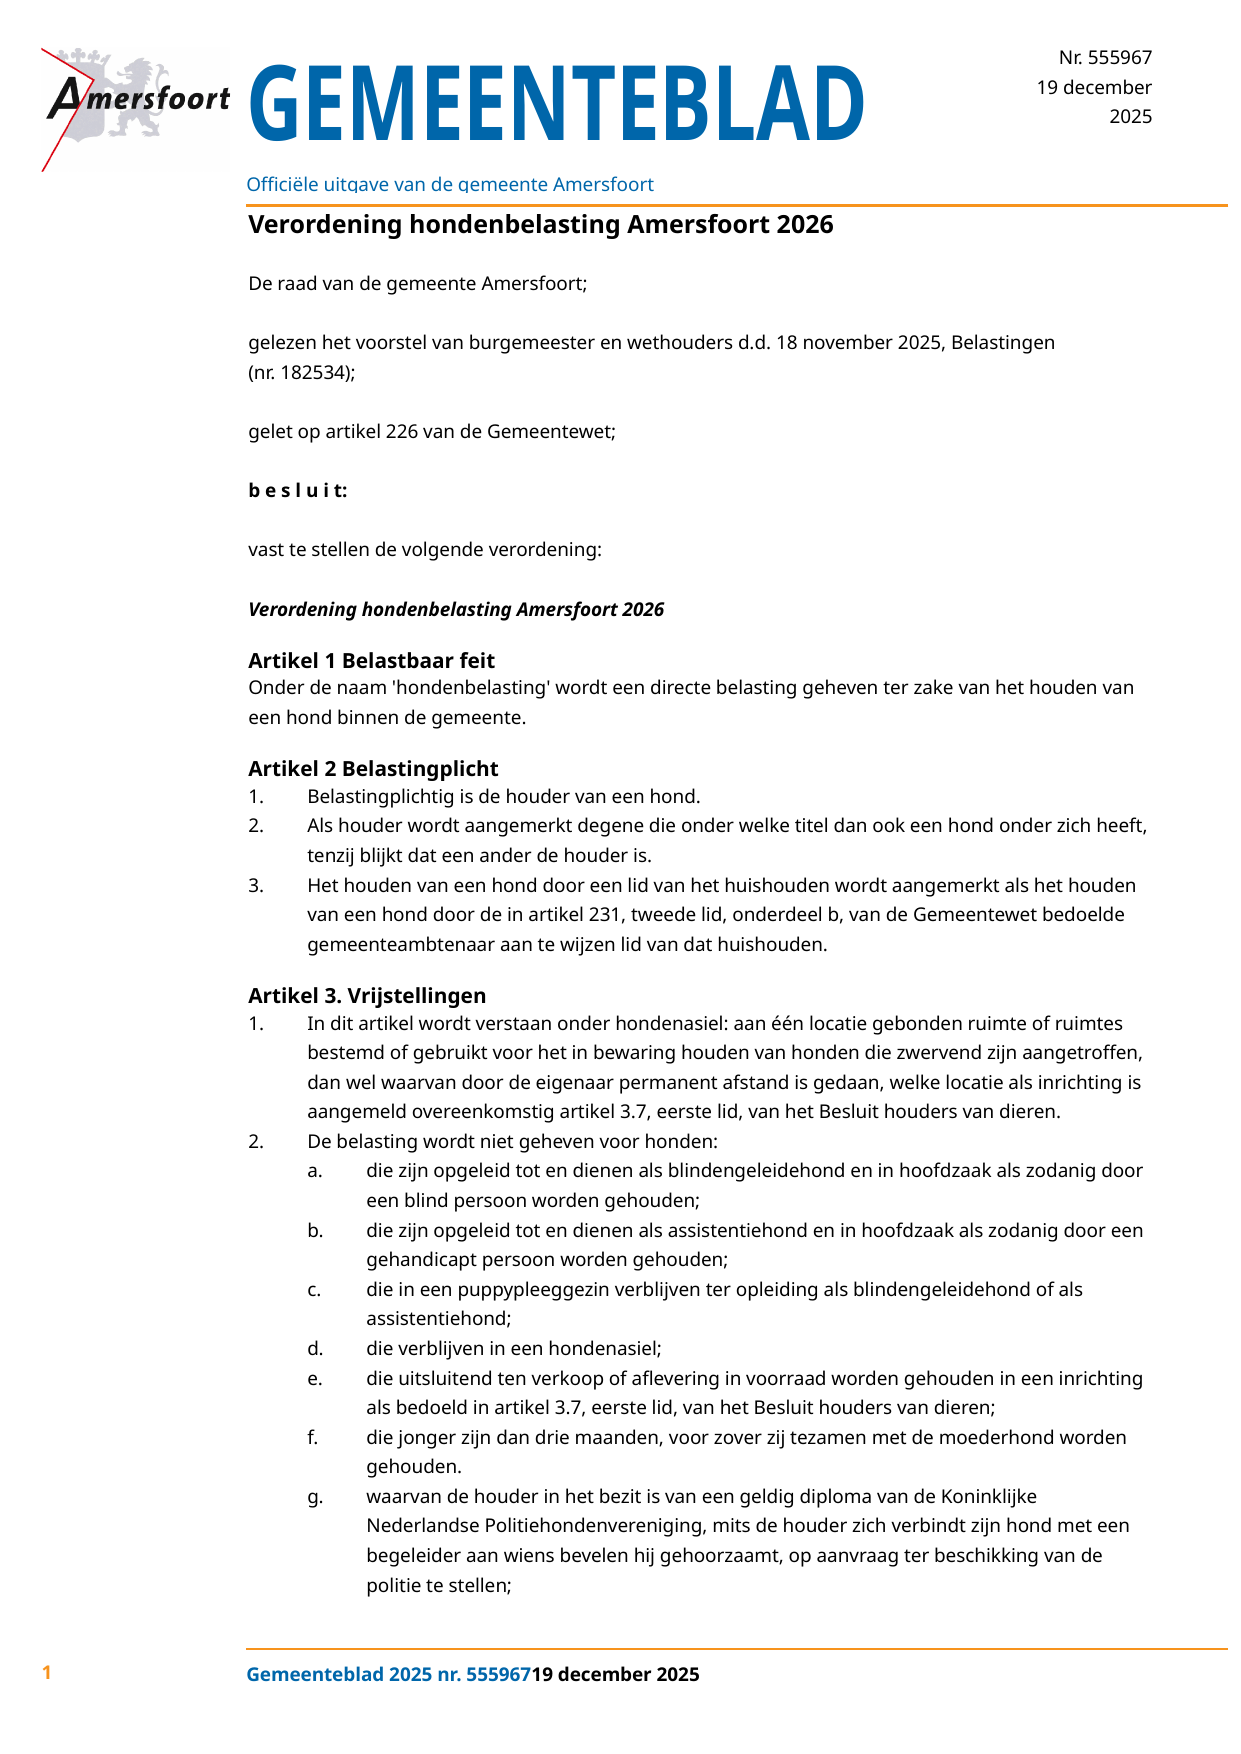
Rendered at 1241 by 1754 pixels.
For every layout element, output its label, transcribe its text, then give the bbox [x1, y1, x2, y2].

list die in een puppypleeggezin verblijven ter opleiding als blindengeleidehond of als assistentiehond; [307, 1276, 1152, 1331]
text Onder de naam 'hondenbelasting' wordt een directe belasting geheven ter zake van het houden van een hond binnen de gemeente. [248, 674, 1152, 730]
text Artikel 2 Belastingplicht [248, 754, 1152, 783]
text Artikel 3. Vrijstellingen [248, 981, 1152, 1010]
text (nr. 182534); [248, 359, 1152, 385]
list De belasting wordt niet geheven voor honden: [248, 1128, 1152, 1154]
text Artikel 1 Belastbaar feit [248, 646, 1152, 674]
text gelezen het voorstel van burgemeester en wethouders d.d. 18 november 2025, Belastingen [248, 329, 1152, 355]
text vast te stellen de volgende verordening: [248, 537, 1152, 562]
picture [41, 47, 231, 172]
text Verordening hondenbelasting Amersfoort 2026 [248, 207, 1152, 241]
text Verordening hondenbelasting Amersfoort 2026 [248, 596, 1152, 621]
text b e s l u i t: [248, 477, 1152, 503]
text De raad van de gemeente Amersfoort; [248, 270, 1152, 296]
list In dit artikel wordt verstaan onder hondenasiel: aan één locatie gebonden ruimte of ruimtes bestemd of gebruikt voor het in bewaring houden van honden die zwervend zijn aangetroffen, dan wel waarvan door de eigenaar permanent afstand is gedaan, welke locatie als inrichting is aangemeld overeenkomstig artikel 3.7, eerste lid, van het Besluit houders van dieren. [248, 1010, 1152, 1124]
list Belastingplichtig is de houder van een hond. [248, 783, 1152, 809]
text gelet op artikel 226 van de Gemeentewet; [248, 418, 1152, 444]
list die uitsluitend ten verkoop of aflevering in voorraad worden gehouden in een inrichting als bedoeld in artikel 3.7, eerste lid, van het Besluit houders van dieren; [307, 1365, 1152, 1420]
list die zijn opgeleid tot en dienen als assistentiehond en in hoofdzaak als zodanig door een gehandicapt persoon worden gehouden; [307, 1217, 1152, 1272]
list die verblijven in een hondenasiel; [307, 1335, 1152, 1361]
list Als houder wordt aangemerkt degene die onder welke titel dan ook een hond onder zich heeft, tenzij blijkt dat een ander de houder is. [248, 813, 1152, 868]
list Het houden van een hond door een lid van het huishouden wordt aangemerkt als het houden van een hond door de in artikel 231, tweede lid, onderdeel b, van de Gemeentewet bedoelde gemeenteambtenaar aan te wijzen lid van dat huishouden. [248, 872, 1152, 957]
list waarvan de houder in het bezit is van een geldig diploma van de Koninklijke Nederlandse Politiehondenvereniging, mits de houder zich verbindt zijn hond met een begeleider aan wiens bevelen hij gehoorzaamt, op aanvraag ter beschikking van de politie te stellen; [307, 1483, 1152, 1598]
list die zijn opgeleid tot en dienen als blindengeleidehond en in hoofdzaak als zodanig door een blind persoon worden gehouden; [307, 1158, 1152, 1213]
list die jonger zijn dan drie maanden, voor zover zij tezamen met de moederhond worden gehouden. [307, 1424, 1152, 1479]
